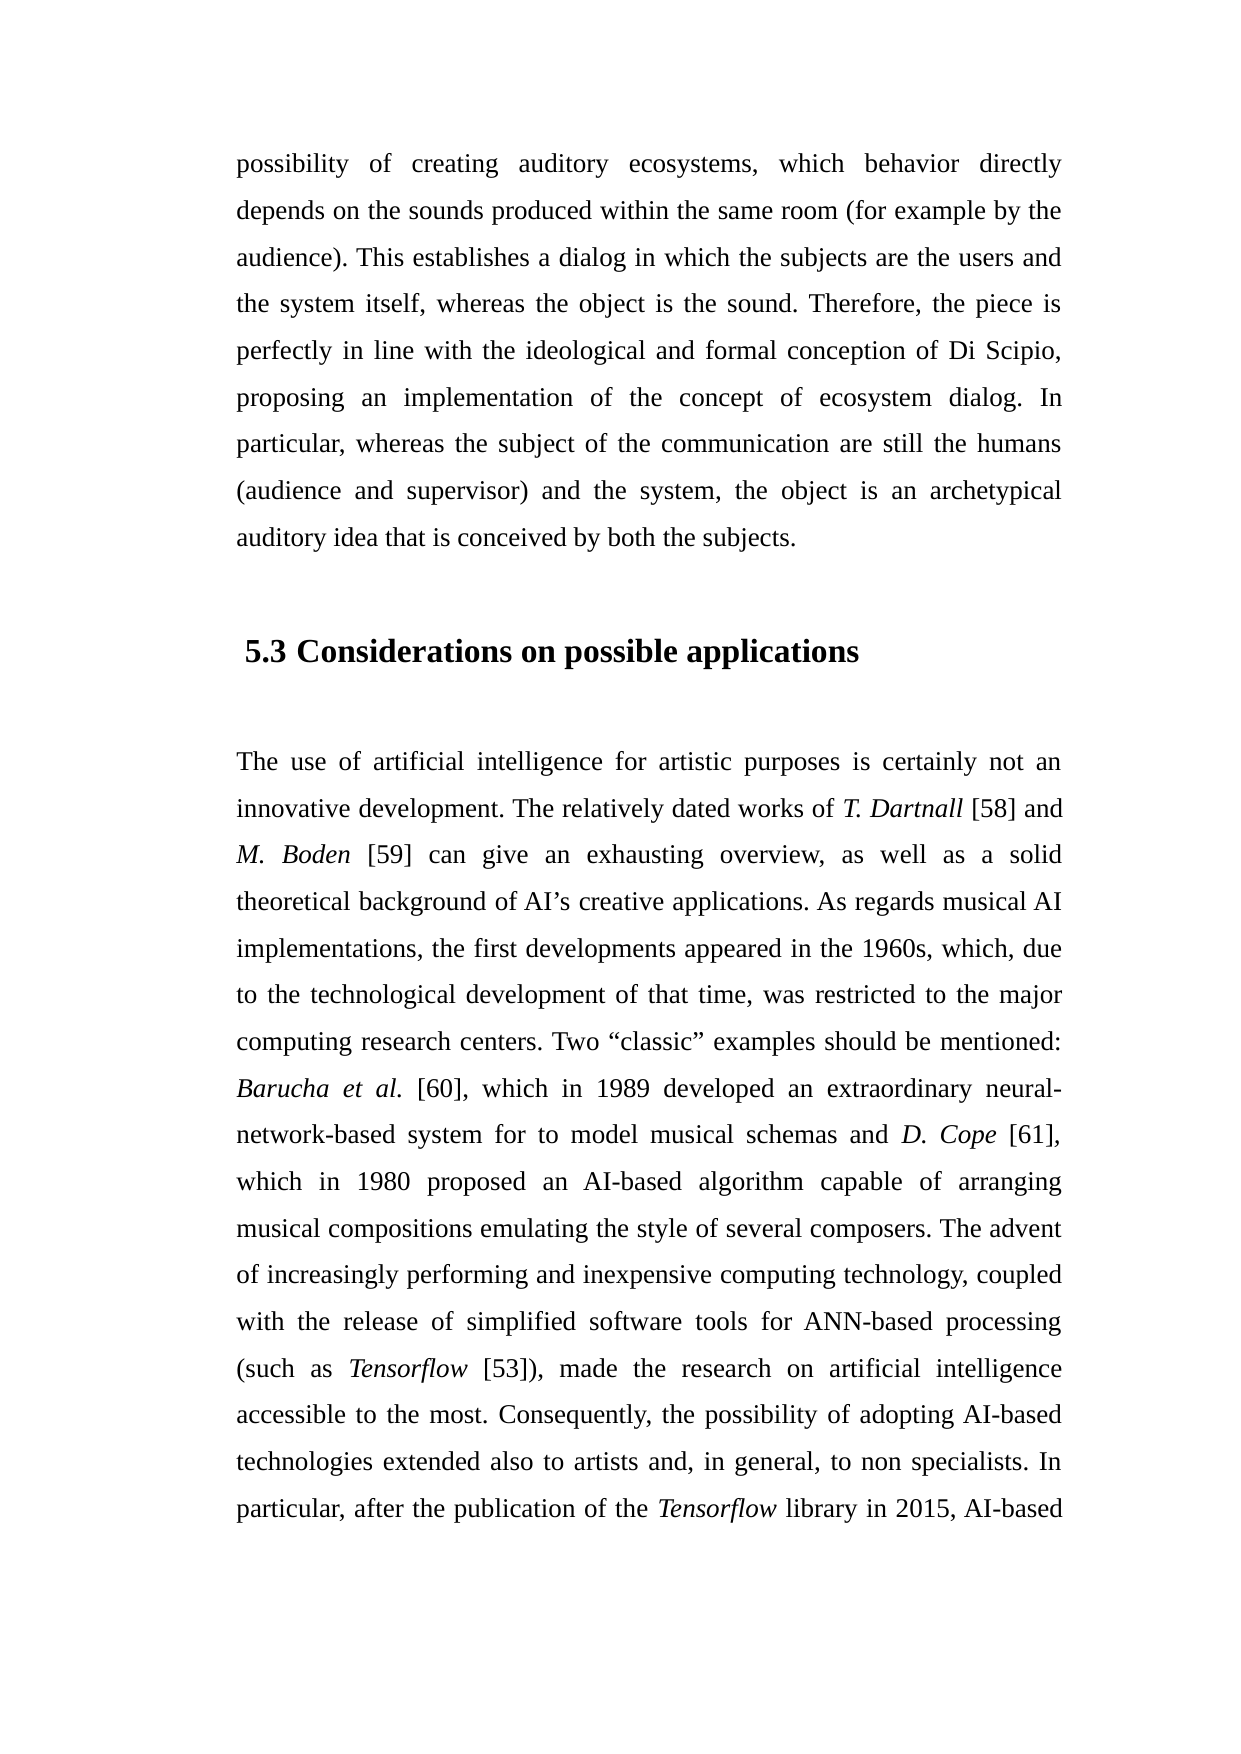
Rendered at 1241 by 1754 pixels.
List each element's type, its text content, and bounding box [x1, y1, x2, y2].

text possibility of creating auditory ecosystems, which behavior directly depends on the sounds produced within the same room (for example by the audience). This establishes a dialog in which the subjects are the users and the system itself, whereas the object is the sound. Therefore, the piece is perfectly in line with the ideological and formal conception of Di Scipio, proposing an implementation of the concept of ecosystem dialog. In particular, whereas the subject of the communication are still the humans (audience and supervisor) and the system, the object is an archetypical auditory idea that is conceived by both the subjects. [236, 148, 1063, 552]
subtitle Considerations on possible applications [236, 632, 1063, 670]
text The use of artificial intelligence for artistic purposes is certainly not an innovative development. The relatively dated works of T. Dartnall [58] and M. Boden [59] can give an exhausting overview, as well as a solid theoretical background of AI’s creative applications. As regards musical AI implementations, the first developments appeared in the 1960s, which, due to the technological development of that time, was restricted to the major computing research centers. Two “classic” examples should be mentioned: Barucha et al. [60], which in 1989 developed an extraordinary neural-network-based system for to model musical schemas and D. Cope [61], which in 1980 proposed an AI-based algorithm capable of arranging musical compositions emulating the style of several composers. The advent of increasingly performing and inexpensive computing technology, coupled with the release of simplified software tools for ANN-based processing (such as Tensorflow [53]), made the research on artificial intelligence accessible to the most. Consequently, the possibility of adopting AI-based technologies extended also to artists and, in general, to non specialists. In particular, after the publication of the Tensorflow library in 2015, AI-based [236, 745, 1063, 1523]
